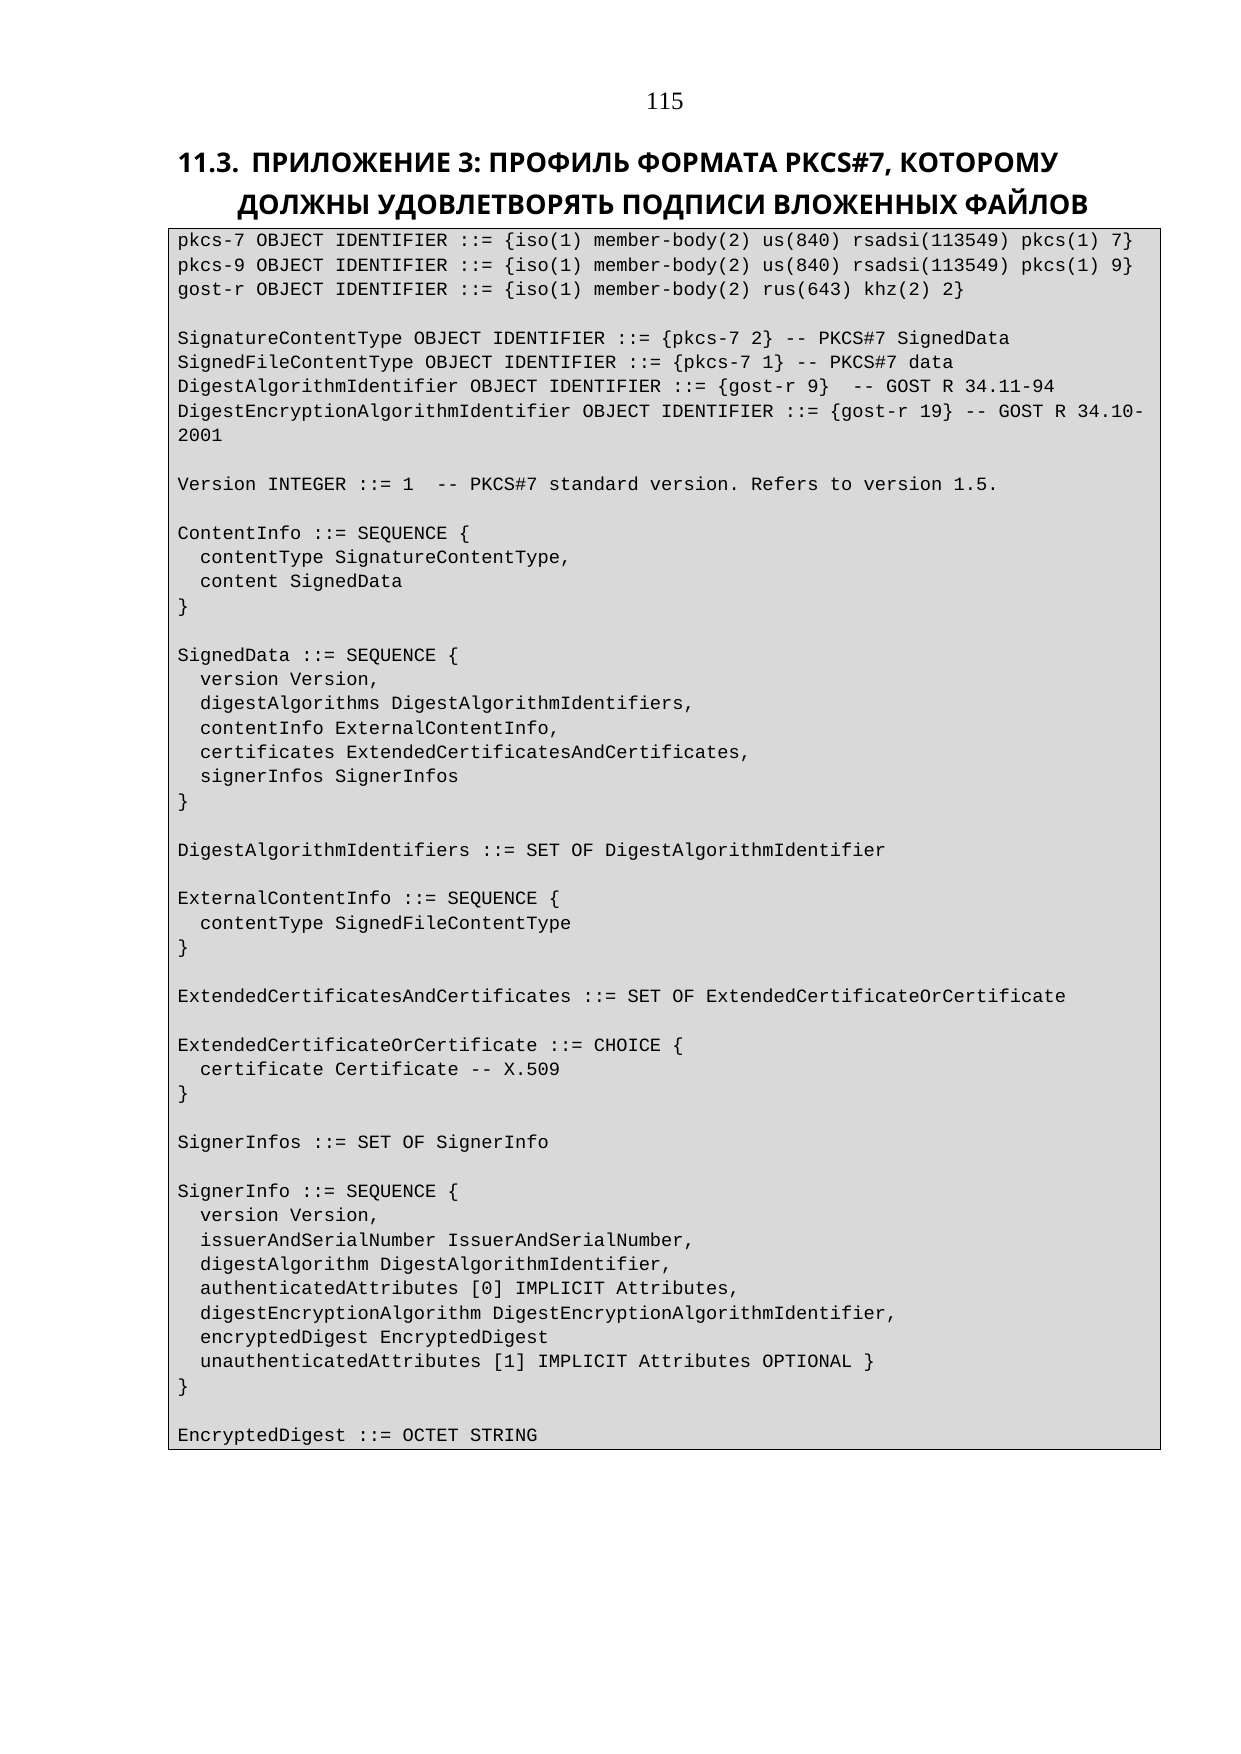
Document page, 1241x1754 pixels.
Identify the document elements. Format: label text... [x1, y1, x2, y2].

text content SignedData [169, 569, 1160, 593]
text certificate Certificate -- X.509 [169, 1057, 1160, 1081]
text } [169, 935, 1160, 959]
text DigestAlgorithmIdentifier OBJECT IDENTIFIER ::= {gost-r 9} -- GOST R 34.11-94 [169, 374, 1160, 398]
text SignatureContentType OBJECT IDENTIFIER ::= {pkcs-7 2} -- PKCS#7 SignedData [169, 325, 1160, 350]
text authenticatedAttributes [0] IMPLICIT Attributes, [169, 1276, 1160, 1300]
subtitle Приложение 3: Профиль формата PKCS#7, которому должны удовлетворять подписи вложенных файлов [177, 143, 1152, 222]
text } [169, 788, 1160, 813]
text gost-r OBJECT IDENTIFIER ::= {iso(1) member-body(2) rus(643) khz(2) 2} [169, 277, 1160, 301]
text digestAlgorithms DigestAlgorithmIdentifiers, [169, 691, 1160, 715]
text ExtendedCertificateOrCertificate ::= CHOICE { [169, 1032, 1160, 1057]
text unauthenticatedAttributes [1] IMPLICIT Attributes OPTIONAL } [169, 1349, 1160, 1373]
text certificates ExtendedCertificatesAndCertificates, [169, 740, 1160, 764]
text ContentInfo ::= SEQUENCE { [169, 520, 1160, 545]
text EncryptedDigest ::= OCTET STRING [169, 1422, 1160, 1449]
text contentType SignedFileContentType [169, 910, 1160, 935]
text version Version, [169, 1203, 1160, 1227]
text issuerAndSerialNumber IssuerAndSerialNumber, [169, 1227, 1160, 1252]
text } [169, 593, 1160, 618]
text SignerInfos ::= SET OF SignerInfo [169, 1130, 1160, 1154]
text pkcs-9 OBJECT IDENTIFIER ::= {iso(1) member-body(2) us(840) rsadsi(113549) pkcs(1) 9} [169, 252, 1160, 277]
text digestEncryptionAlgorithm DigestEncryptionAlgorithmIdentifier, [169, 1300, 1160, 1325]
text pkcs-7 OBJECT IDENTIFIER ::= {iso(1) member-body(2) us(840) rsadsi(113549) pkcs(1) 7} [169, 229, 1160, 252]
text } [169, 1373, 1160, 1398]
text DigestEncryptionAlgorithmIdentifier OBJECT IDENTIFIER ::= {gost-r 19} -- GOST R 34.10-2001 [169, 398, 1160, 447]
text DigestAlgorithmIdentifiers ::= SET OF DigestAlgorithmIdentifier [169, 837, 1160, 862]
text SignedFileContentType OBJECT IDENTIFIER ::= {pkcs-7 1} -- PKCS#7 data [169, 350, 1160, 374]
text SignerInfo ::= SEQUENCE { [169, 1178, 1160, 1203]
text contentType SignatureContentType, [169, 545, 1160, 569]
text Version INTEGER ::= 1 -- PKCS#7 standard version. Refers to version 1.5. [169, 472, 1160, 496]
text version Version, [169, 667, 1160, 691]
text ExternalContentInfo ::= SEQUENCE { [169, 886, 1160, 910]
text SignedData ::= SEQUENCE { [169, 642, 1160, 667]
text ExtendedCertificatesAndCertificates ::= SET OF ExtendedCertificateOrCertificate [169, 983, 1160, 1008]
text encryptedDigest EncryptedDigest [169, 1325, 1160, 1349]
text signerInfos SignerInfos [169, 764, 1160, 788]
text } [169, 1081, 1160, 1105]
text contentInfo ExternalContentInfo, [169, 715, 1160, 740]
text digestAlgorithm DigestAlgorithmIdentifier, [169, 1252, 1160, 1276]
